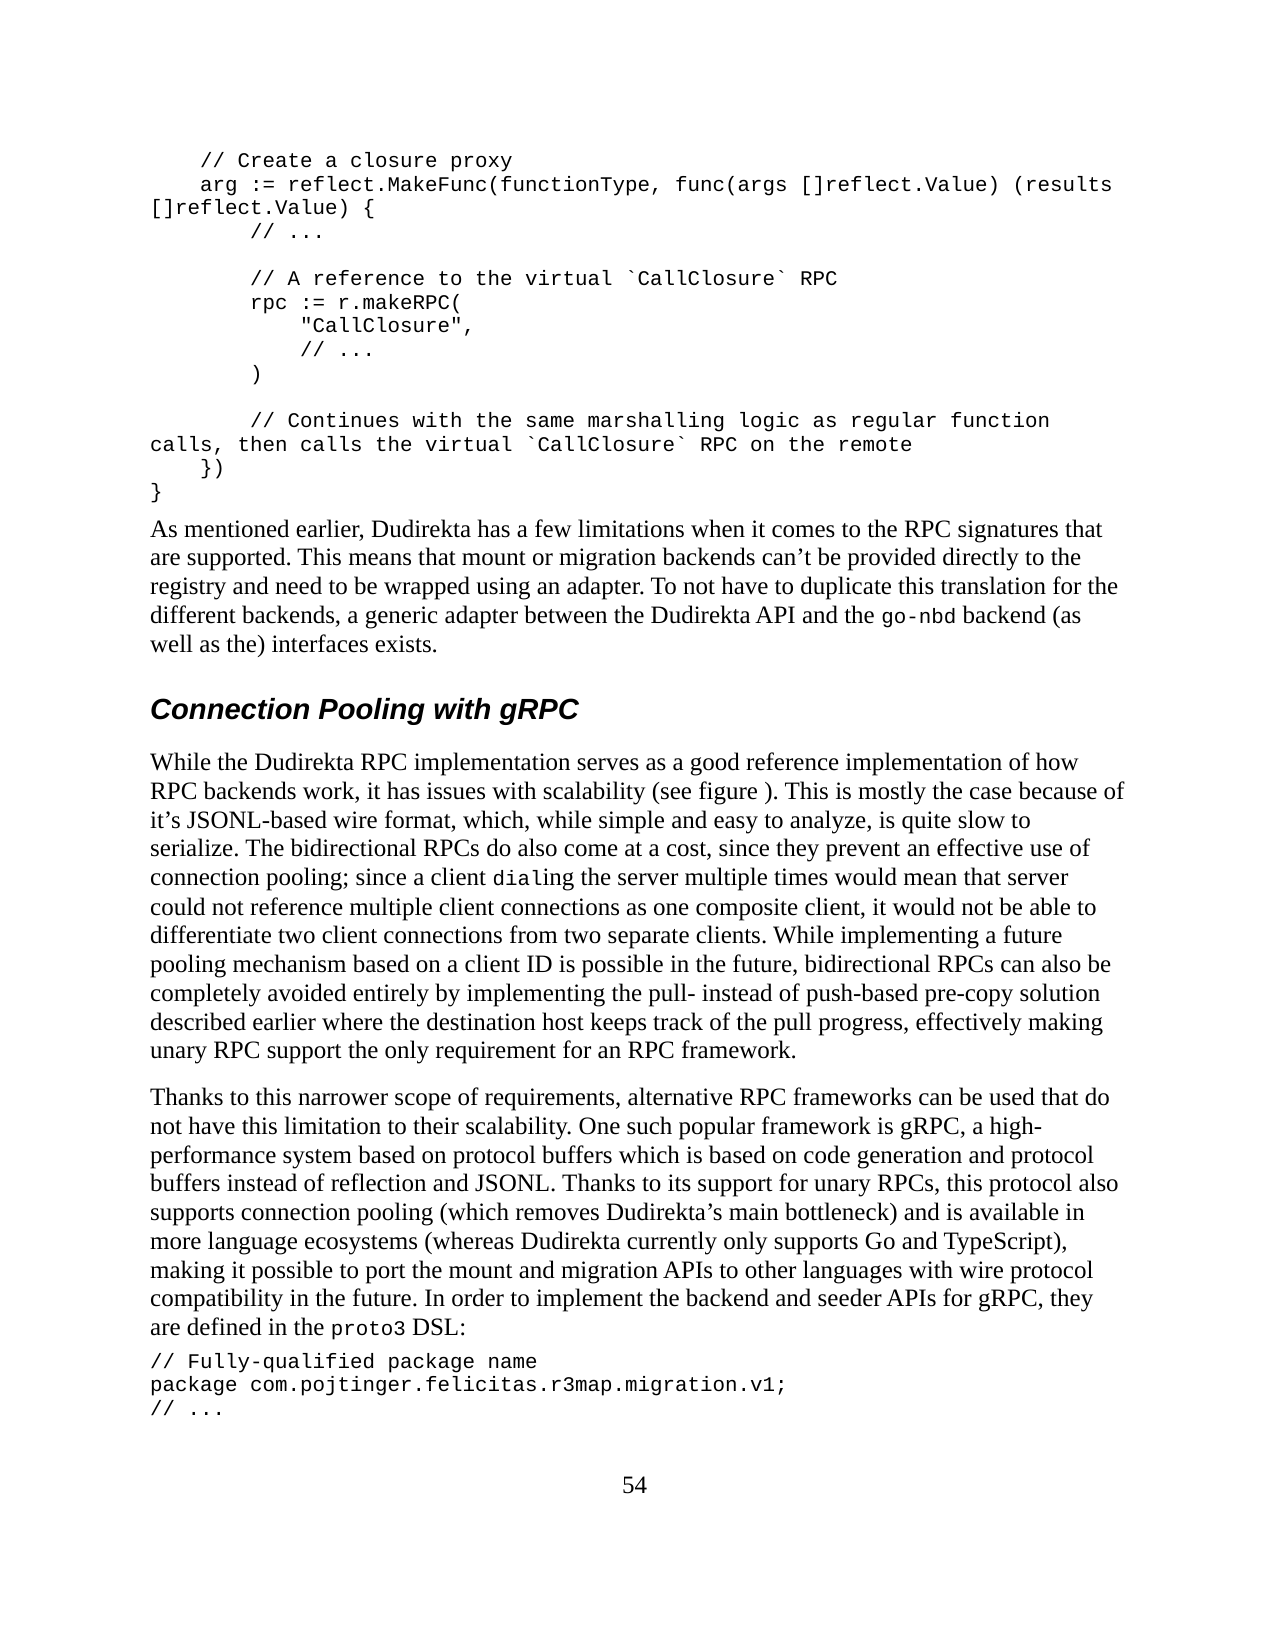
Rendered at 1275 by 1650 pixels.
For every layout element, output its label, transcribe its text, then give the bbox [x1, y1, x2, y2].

text }) [150, 457, 1125, 481]
text "CallClosure", [150, 316, 1125, 339]
text // A reference to the virtual `CallClosure` RPC [150, 268, 1125, 292]
text Thanks to this narrower scope of requirements, alternative RPC frameworks can be used that do not have this limitation to their scalability. One such popular framework is gRPC, a high-performance system based on protocol buffers which is based on code generation and protocol buffers instead of reflection and JSONL. Thanks to its support for unary RPCs, this protocol also supports connection pooling (which removes Dudirekta’s main bottleneck) and is available in more language ecosystems (whereas Dudirekta currently only supports Go and TypeScript), making it possible to port the mount and migration APIs to other languages with wire protocol compatibility in the future. In order to implement the backend and seeder APIs for gRPC, they are defined in the proto3 DSL: [150, 1082, 1125, 1342]
text arg := reflect.MakeFunc(functionType, func(args []reflect.Value) (results []reflect.Value) { [150, 174, 1125, 221]
text // ... [150, 221, 1125, 244]
text // ... [150, 1398, 1125, 1422]
text // Create a closure proxy [150, 150, 1125, 174]
subtitle Connection Pooling with gRPC [150, 692, 1125, 726]
text While the Dudirekta RPC implementation serves as a good reference implementation of how RPC backends work, it has issues with scalability (see figure ). This is mostly the case because of it’s JSONL-based wire format, which, while simple and easy to analyze, is quite slow to serialize. The bidirectional RPCs do also come at a cost, since they prevent an effective use of connection pooling; since a client dialing the server multiple times would mean that server could not reference multiple client connections as one composite client, it would not be able to differentiate two client connections from two separate clients. While implementing a future pooling mechanism based on a client ID is possible in the future, bidirectional RPCs can also be completely avoided entirely by implementing the pull- instead of push-based pre-copy solution described earlier where the destination host keeps track of the pull progress, effectively making unary RPC support the only requirement for an RPC framework. [150, 747, 1125, 1064]
text // ... [150, 339, 1125, 363]
text // Continues with the same marshalling logic as regular function calls, then calls the virtual `CallClosure` RPC on the remote [150, 410, 1125, 457]
text ) [150, 363, 1125, 386]
text // Fully-qualified package name [150, 1351, 1125, 1374]
text As mentioned earlier, Dudirekta has a few limitations when it comes to the RPC signatures that are supported. This means that mount or migration backends can’t be provided directly to the registry and need to be wrapped using an adapter. To not have to duplicate this translation for the different backends, a generic adapter between the Dudirekta API and the go-nbd backend (as well as the) interfaces exists. [150, 514, 1125, 658]
text package com.pojtinger.felicitas.r3map.migration.v1; [150, 1374, 1125, 1398]
text rpc := r.makeRPC( [150, 292, 1125, 316]
text } [150, 481, 1125, 505]
